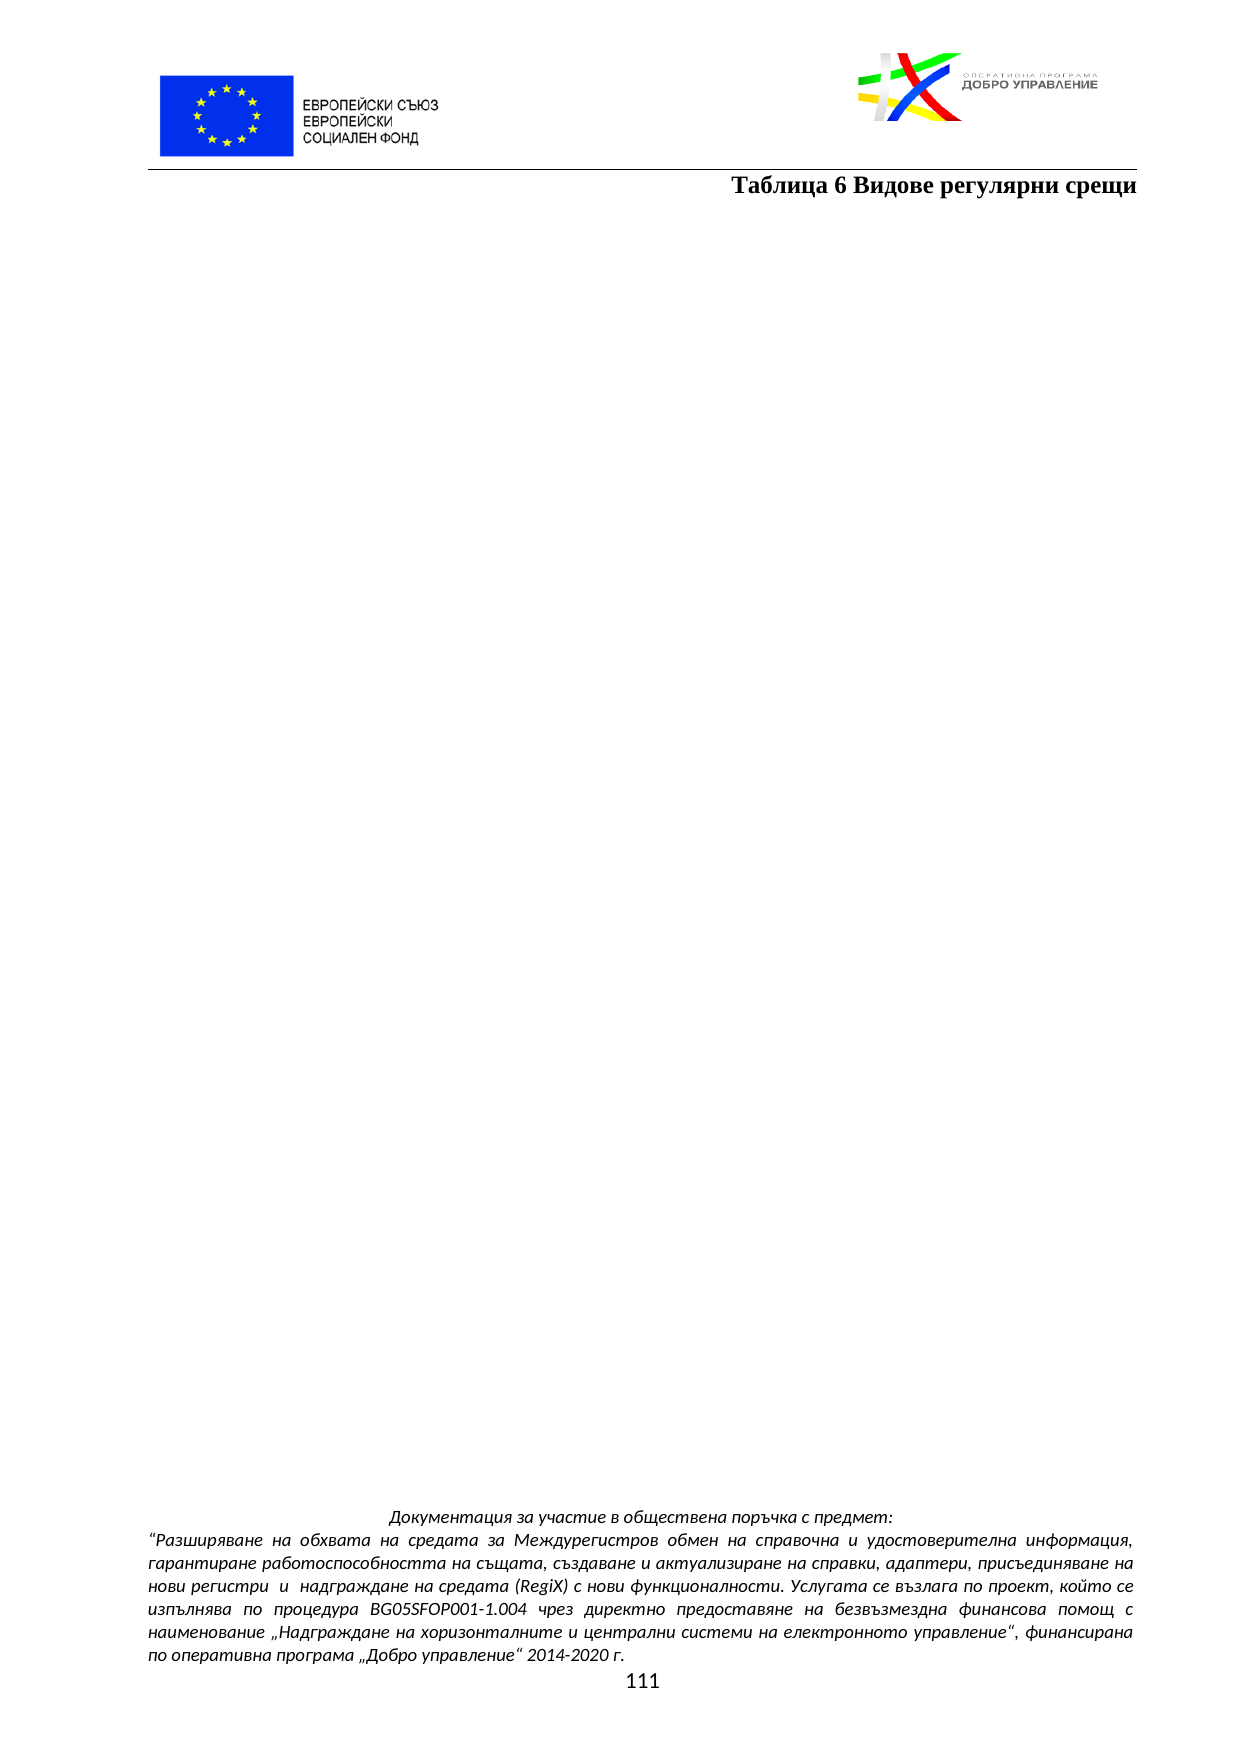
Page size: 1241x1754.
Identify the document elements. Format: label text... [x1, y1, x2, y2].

text Таблица 6 Видове регулярни срещи [148, 170, 1137, 199]
